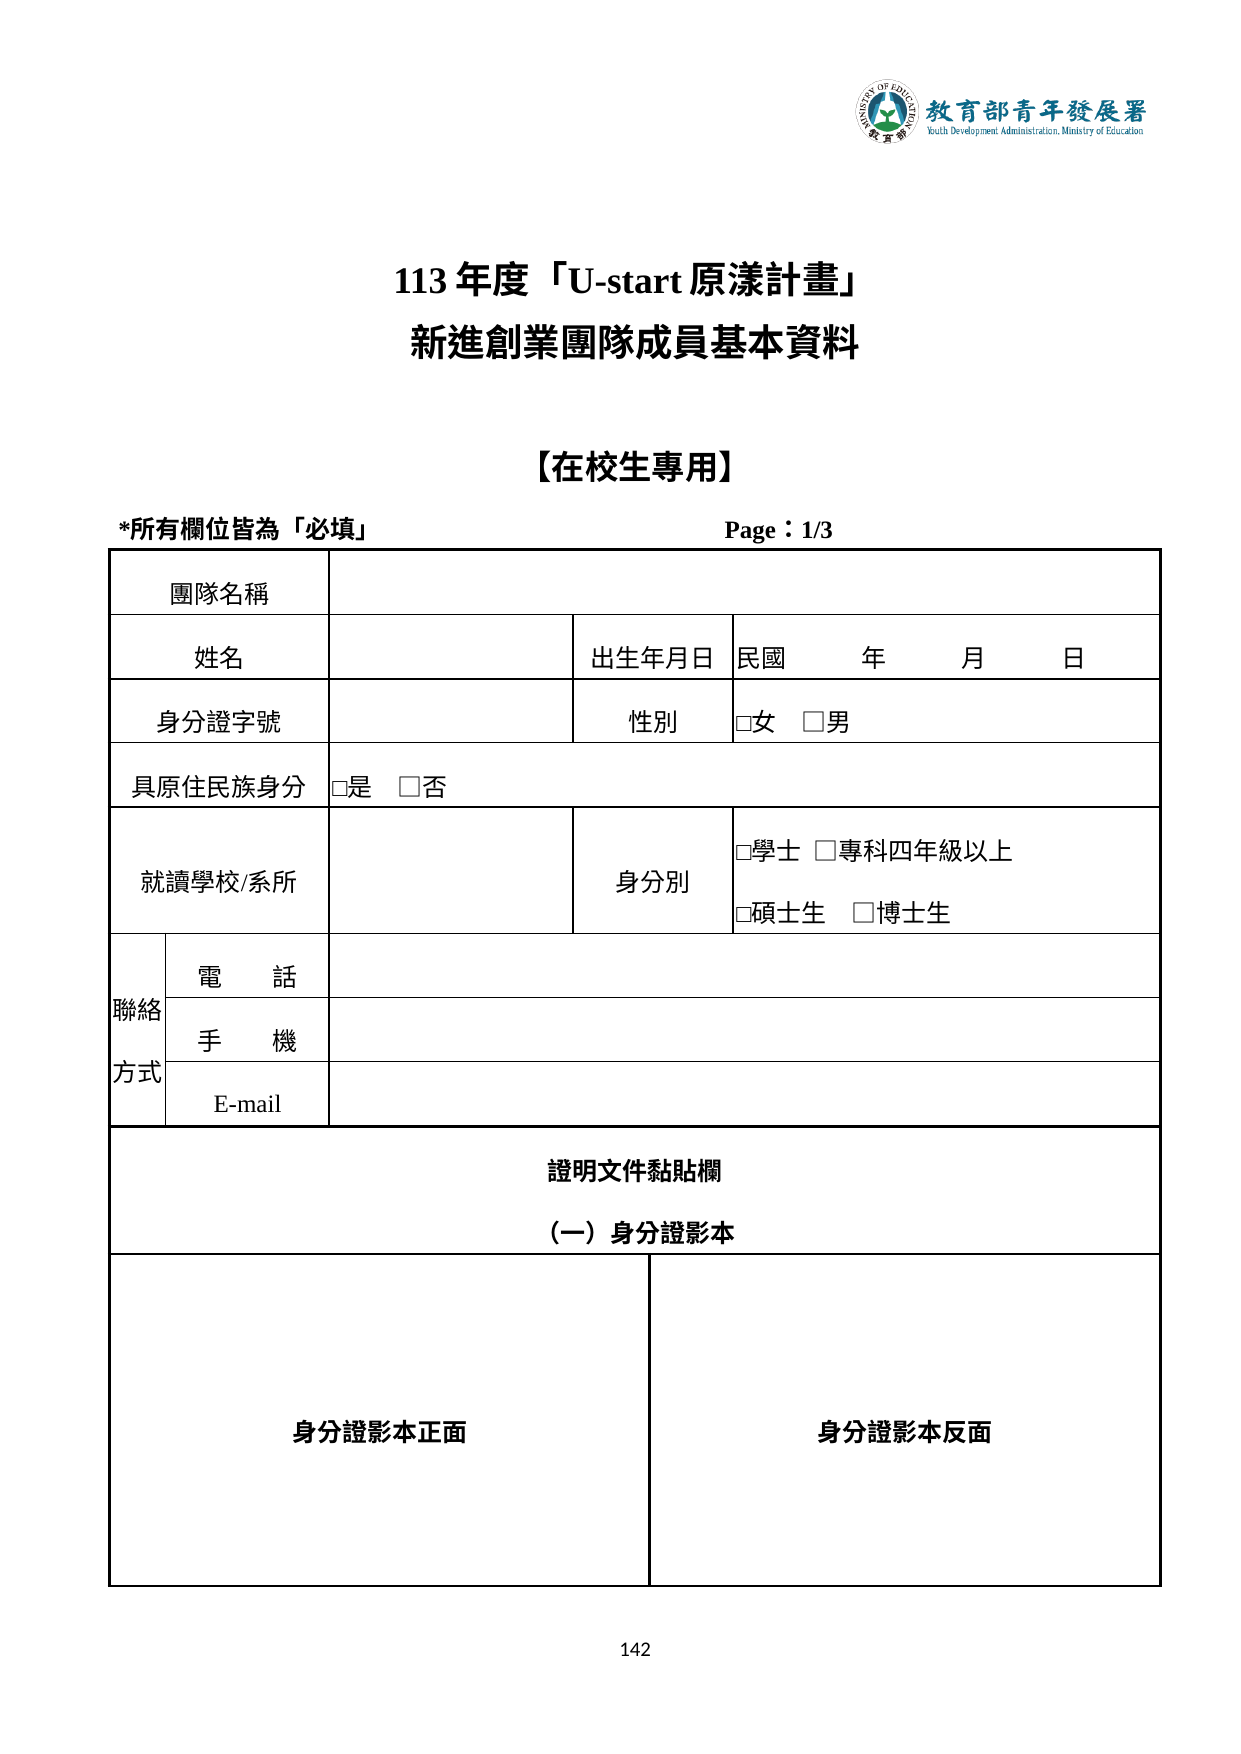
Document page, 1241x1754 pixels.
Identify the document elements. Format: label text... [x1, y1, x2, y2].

table_cell 出生年月日 [574, 615, 732, 678]
table_header 團隊名稱 [111, 551, 328, 614]
table_cell 身分別 [574, 808, 732, 932]
table_cell 電 話 [166, 934, 328, 997]
table_cell [330, 808, 572, 932]
table_cell [330, 680, 572, 742]
table_cell 就讀學校/系所 [111, 808, 328, 932]
table_cell 身分證字號 [111, 680, 328, 742]
table_cell 姓名 [111, 615, 328, 678]
table_cell 身分證影本反面 [651, 1255, 1159, 1585]
table_cell 證明文件黏貼欄 （一）身分證影本 [111, 1128, 1159, 1253]
table_cell □是 □否 [330, 743, 1159, 806]
table_cell 身分證影本正面 [111, 1255, 648, 1585]
table_cell 民國 年 月 日 [734, 615, 1159, 678]
table_cell E-mail [166, 1062, 328, 1125]
table_cell 手 機 [166, 998, 328, 1061]
table_header [330, 551, 1159, 614]
table_cell □學士 □專科四年級以上 □碩士生 □博士生 [734, 808, 1159, 932]
text *所有欄位皆為「必填」 Page：1/3 [118, 486, 1152, 548]
table_cell [330, 1062, 1159, 1125]
table_cell □女 □男 [734, 680, 1159, 742]
text 新進創業團隊成員基本資料 [118, 298, 1152, 361]
text 【在校生專用】 [118, 423, 1152, 486]
table_cell 聯絡方式 [111, 934, 165, 1125]
text 113年度「U-start原漾計畫」 [118, 236, 1152, 298]
table_cell [330, 998, 1159, 1061]
table_cell 具原住民族身分 [111, 743, 328, 806]
table_cell 性別 [574, 680, 732, 742]
table_cell [330, 934, 1159, 997]
table_cell [330, 615, 572, 678]
